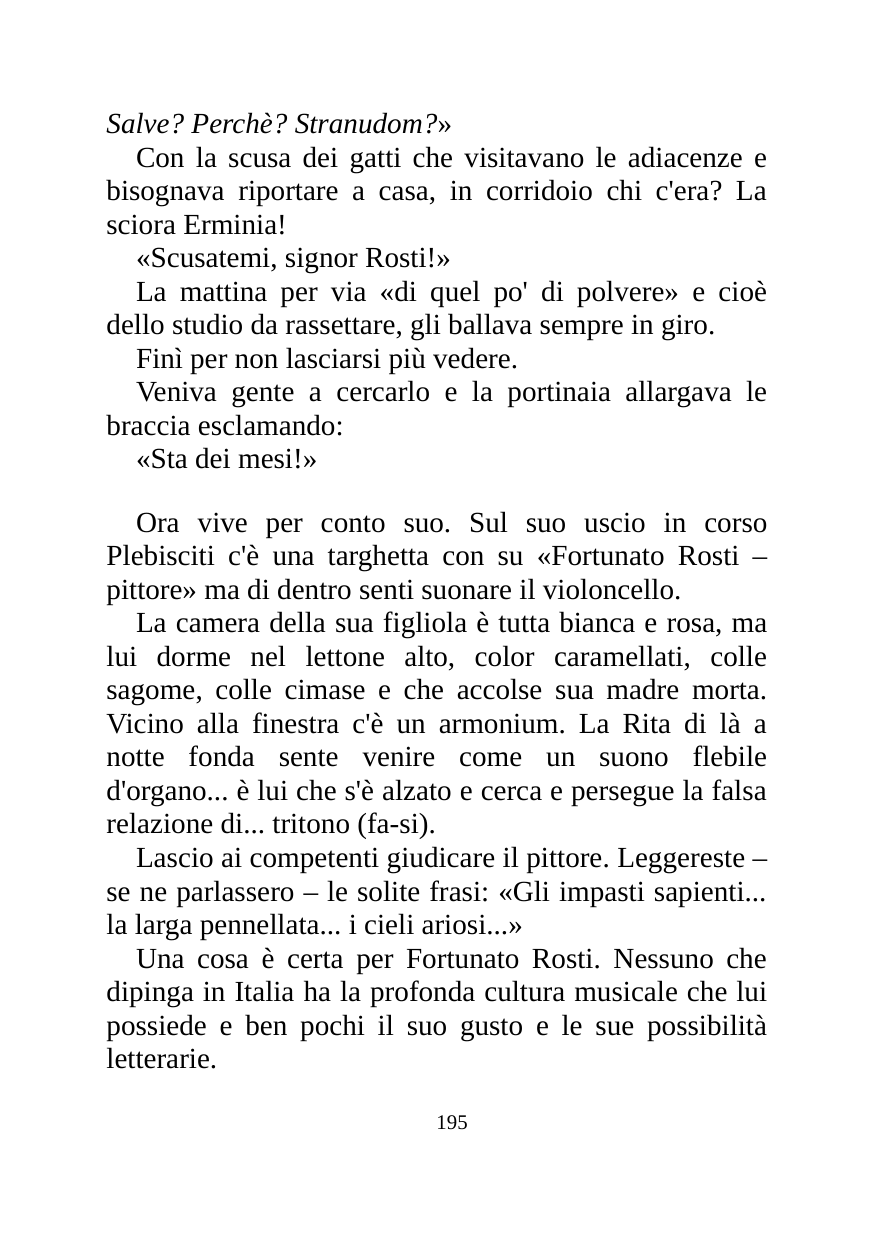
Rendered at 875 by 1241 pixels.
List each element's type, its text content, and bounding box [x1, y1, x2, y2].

text Con la scusa dei gatti che visitavano le adiacenze e bisognava riportare a casa, in corridoio chi c'era? La sciora Erminia! [106, 140, 768, 240]
text Finì per non lasciarsi più vedere. [106, 341, 768, 374]
text Salve? Perchè? Stranudom?» [106, 106, 768, 140]
text «Sta dei mesi!» [106, 442, 768, 475]
text «Scusatemi, signor Rosti!» [106, 240, 768, 274]
text La mattina per via «di quel po' di polvere» e cioè dello studio da rassettare, gli ballava sempre in giro. [106, 274, 768, 341]
text La camera della sua figliola è tutta bianca e rosa, ma lui dorme nel lettone alto, color caramellati, colle sagome, colle cimase e che accolse sua madre morta. Vicino alla finestra c'è un armonium. La Rita di là a notte fonda sente venire come un suono flebile d'organo... è lui che s'è alzato e cerca e persegue la falsa relazione di... tritono (fa-si). [106, 605, 768, 840]
text Lascio ai competenti giudicare il pittore. Leggereste – se ne parlassero – le solite frasi: «Gli impasti sapienti... la larga pennellata... i cieli ariosi...» [106, 840, 768, 941]
text Ora vive per conto suo. Sul suo uscio in corso Plebisciti c'è una targhetta con su «Fortunato Rosti – pittore» ma di dentro senti suonare il violoncello. [106, 505, 768, 605]
text Una cosa è certa per Fortunato Rosti. Nessuno che dipinga in Italia ha la profonda cultura musicale che lui possiede e ben pochi il suo gusto e le sue possibilità letterarie. [106, 941, 768, 1075]
text Veniva gente a cercarlo e la portinaia allargava le braccia esclamando: [106, 374, 768, 442]
